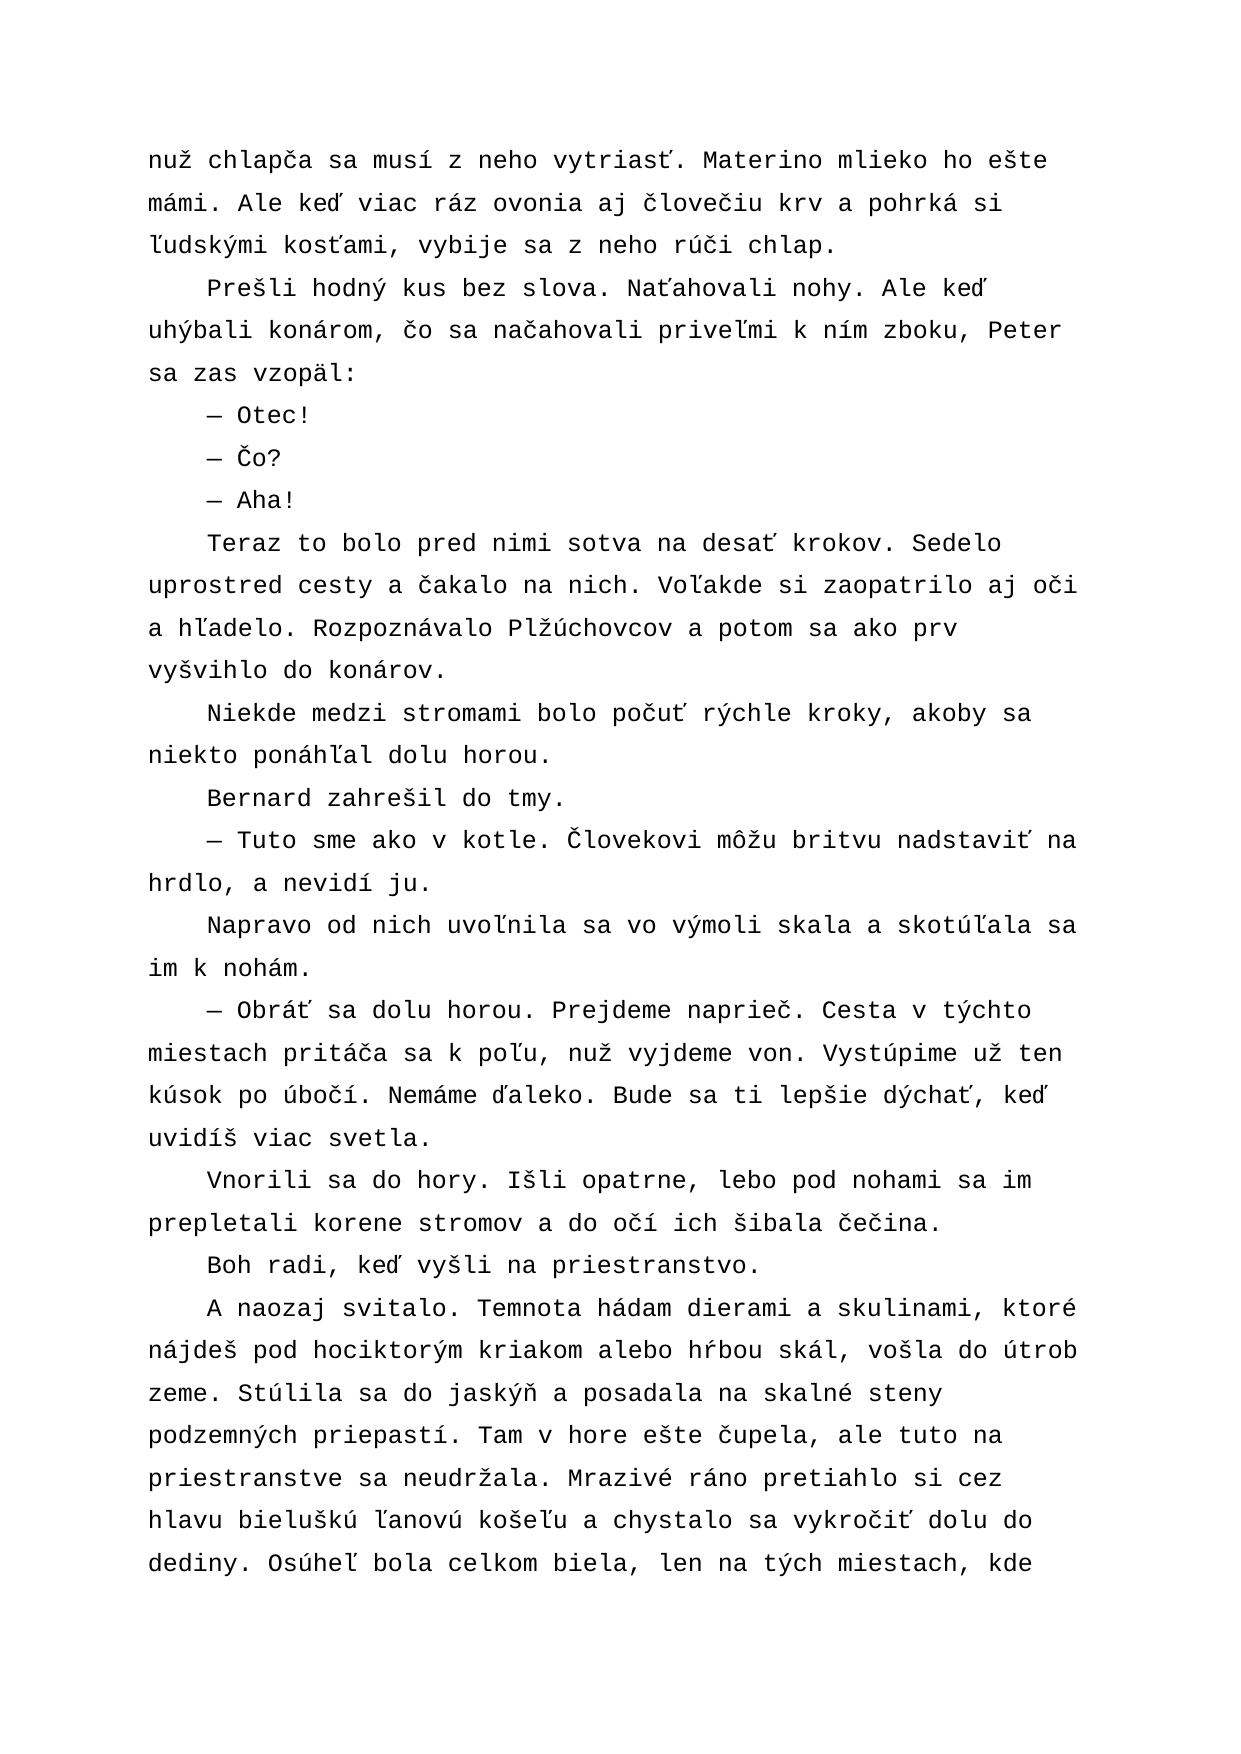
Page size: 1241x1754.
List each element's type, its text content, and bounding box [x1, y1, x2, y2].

text Napravo od nich uvoľnila sa vo výmoli skala a skotúľala sa im k nohám. [148, 913, 1092, 983]
text — Otec! [148, 403, 1092, 431]
text Niekde medzi stromami bolo počuť rýchle kroky, akoby sa niekto ponáhľal dolu horou. [148, 700, 1092, 771]
text A naozaj svitalo. Temnota hádam dierami a skulinami, ktoré nájdeš pod hociktorým kriakom alebo hŕbou skál, vošla do útrob zeme. Stúlila sa do jaskýň a posadala na skalné steny podzemných priepastí. Tam v hore ešte čupela, ale tuto na priestranstve sa neudržala. Mrazivé ráno pretiahlo si cez hlavu bieluškú ľanovú košeľu a chystalo sa vykročiť dolu do dediny. Osúheľ bola celkom biela, len na tých miestach, kde [148, 1295, 1092, 1578]
text — Obráť sa dolu horou. Prejdeme naprieč. Cesta v týchto miestach pritáča sa k poľu, nuž vyjdeme von. Vystúpime už ten kúsok po úbočí. Nemáme ďaleko. Bude sa ti lepšie dýchať, keď uvidíš viac svetla. [148, 998, 1092, 1153]
text Prešli hodný kus bez slova. Naťahovali nohy. Ale keď uhýbali konárom, čo sa načahovali priveľmi k ním zboku, Peter sa zas vzopäl: [148, 275, 1092, 388]
text — Čo? [148, 445, 1092, 473]
text Vnorili sa do hory. Išli opatrne, lebo pod nohami sa im prepletali korene stromov a do očí ich šibala čečina. [148, 1168, 1092, 1238]
text — Tuto sme ako v kotle. Človekovi môžu britvu nadstaviť na hrdlo, a nevidí ju. [148, 828, 1092, 898]
text — Aha! [148, 488, 1092, 516]
text Teraz to bolo pred nimi sotva na desať krokov. Sedelo uprostred cesty a čakalo na nich. Voľakde si zaopatrilo aj oči a hľadelo. Rozpoznávalo Plžúchovcov a potom sa ako prv vyšvihlo do konárov. [148, 530, 1092, 686]
text nuž chlapča sa musí z neho vytriasť. Materino mlieko ho ešte mámi. Ale keď viac ráz ovonia aj človečiu krv a pohrká si ľudskými kosťami, vybije sa z neho rúči chlap. [148, 148, 1092, 261]
text Bernard zahrešil do tmy. [148, 785, 1092, 813]
text Boh radi, keď vyšli na priestranstvo. [148, 1253, 1092, 1281]
